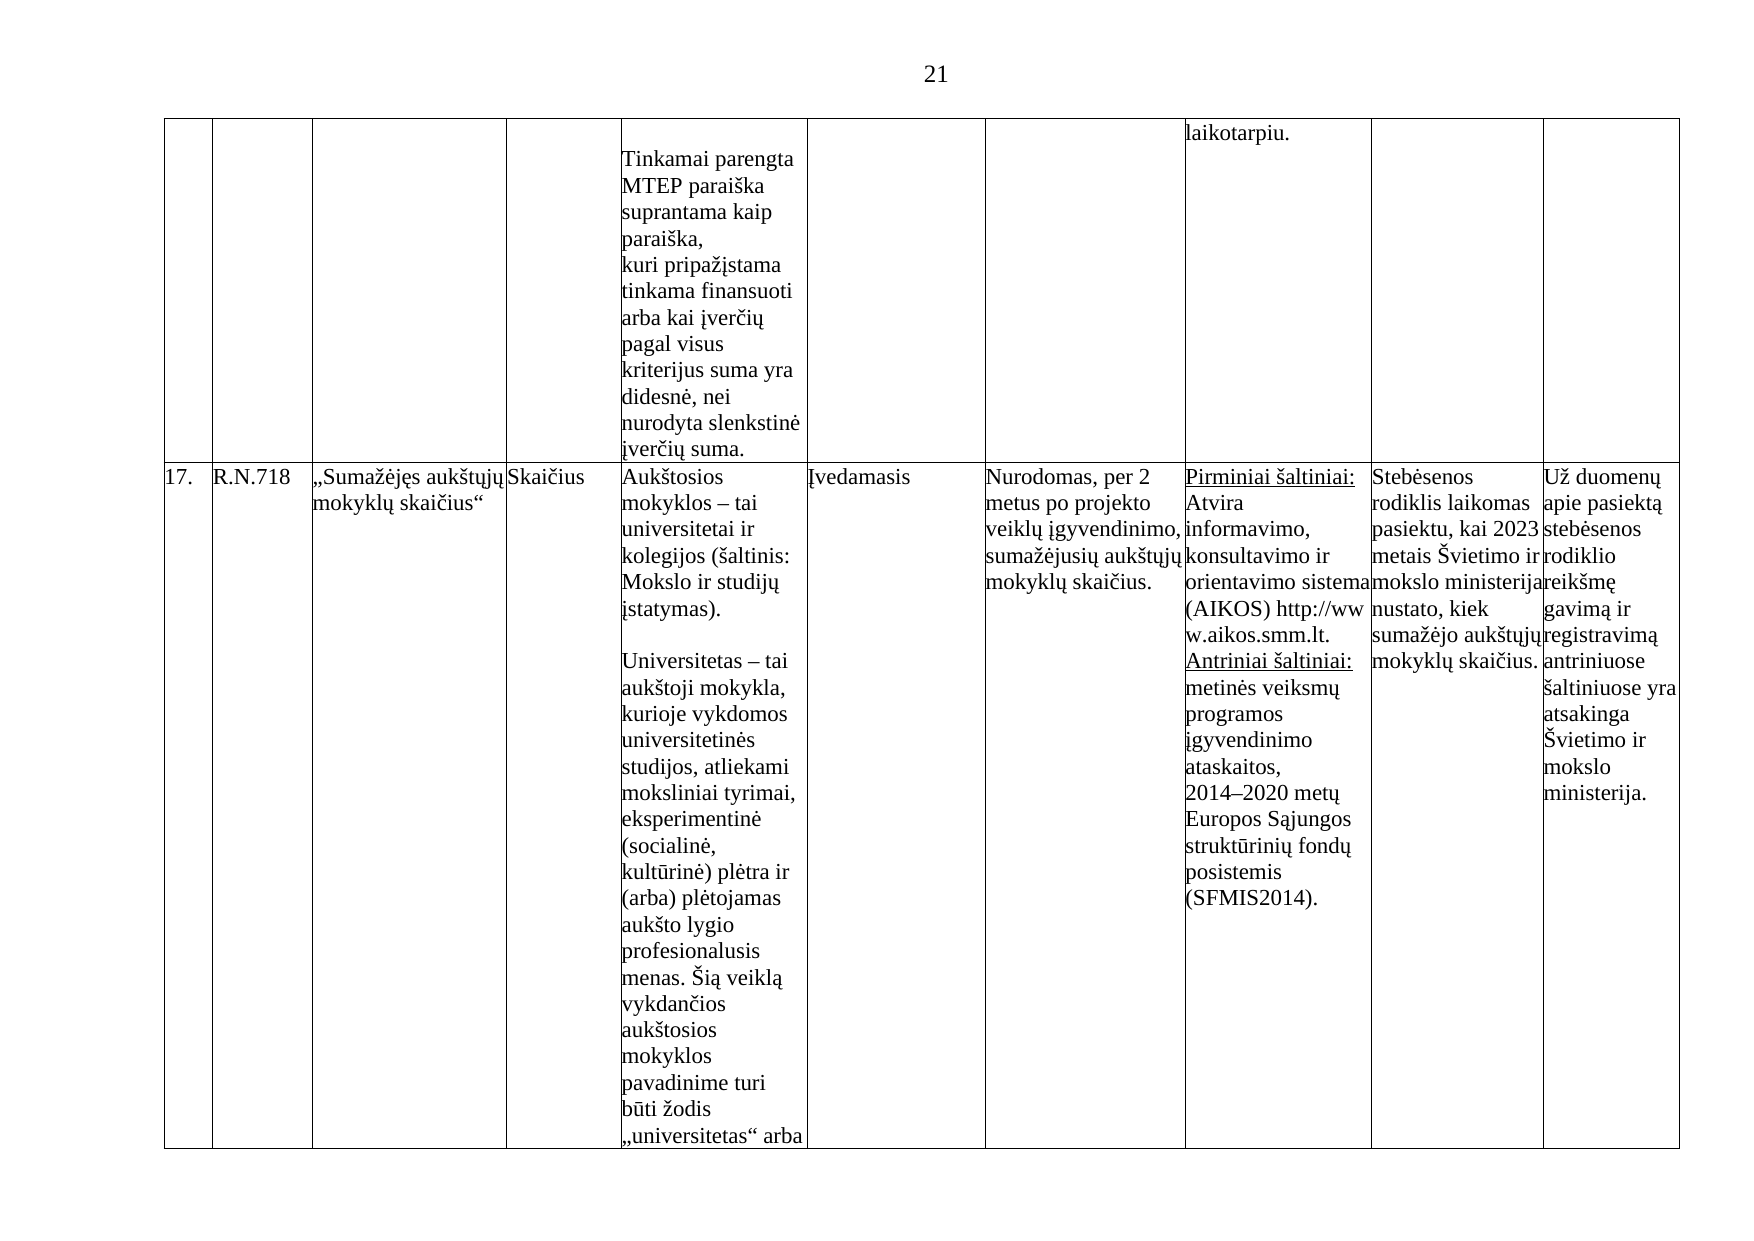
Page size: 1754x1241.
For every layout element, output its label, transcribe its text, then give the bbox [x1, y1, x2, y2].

table_cell Pirminiai šaltiniai: Atvira informavimo, konsultavimo ir orientavimo sistema (AIKOS) http://www.aikos.smm.lt. Antriniai šaltiniai: metinės veiksmų programos įgyvendinimo ataskaitos, 2014–2020 metų Europos Sąjungos struktūrinių fondų posistemis (SFMIS2014). [1186, 463, 1371, 1148]
table_cell Skaičius [507, 463, 621, 1148]
table_cell „Sumažėjęs aukštųjų mokyklų skaičius“ [313, 463, 506, 1148]
table_cell R.N.718 [213, 463, 312, 1148]
table_cell Įvedamasis [808, 463, 985, 1148]
table_cell [1372, 119, 1543, 462]
table_cell [808, 119, 985, 462]
table_cell laikotarpiu. [1186, 119, 1371, 462]
table_cell [313, 119, 506, 462]
table_cell Aukštosios mokyklos – tai universitetai ir kolegijos (šaltinis: Mokslo ir studijų įstatymas). Universitetas – tai aukštoji mokykla, kurioje vykdomos universitetinės studijos, atliekami moksliniai tyrimai, eksperimentinė (socialinė, kultūrinė) plėtra ir (arba) plėtojamas aukšto lygio profesionalusis menas. Šią veiklą vykdančios aukštosios mokyklos pavadinime turi būti žodis „universitetas“ arba [622, 463, 807, 1148]
table_cell Tinkamai parengta MTEP paraiška suprantama kaip paraiška, kuri pripažįstama tinkama finansuoti arba kai įverčių pagal visus kriterijus suma yra didesnė, nei nurodyta slenkstinė įverčių suma. [622, 119, 807, 462]
table_cell [986, 119, 1185, 462]
table_cell Nurodomas, per 2 metus po projekto veiklų įgyvendinimo, sumažėjusių aukštųjų mokyklų skaičius. [986, 463, 1185, 1148]
table_cell [507, 119, 621, 462]
table_cell Už duomenų apie pasiektą stebėsenos rodiklio reikšmę gavimą ir registravimą antriniuose šaltiniuose yra atsakinga Švietimo ir mokslo ministerija. [1544, 463, 1679, 1148]
table_cell [165, 119, 212, 462]
table_cell Stebėsenos rodiklis laikomas pasiektu, kai 2023 metais Švietimo ir mokslo ministerija nustato, kiek sumažėjo aukštųjų mokyklų skaičius. [1372, 463, 1543, 1148]
table_cell 17. [165, 463, 212, 1148]
table_cell [213, 119, 312, 462]
table_cell [1544, 119, 1679, 462]
